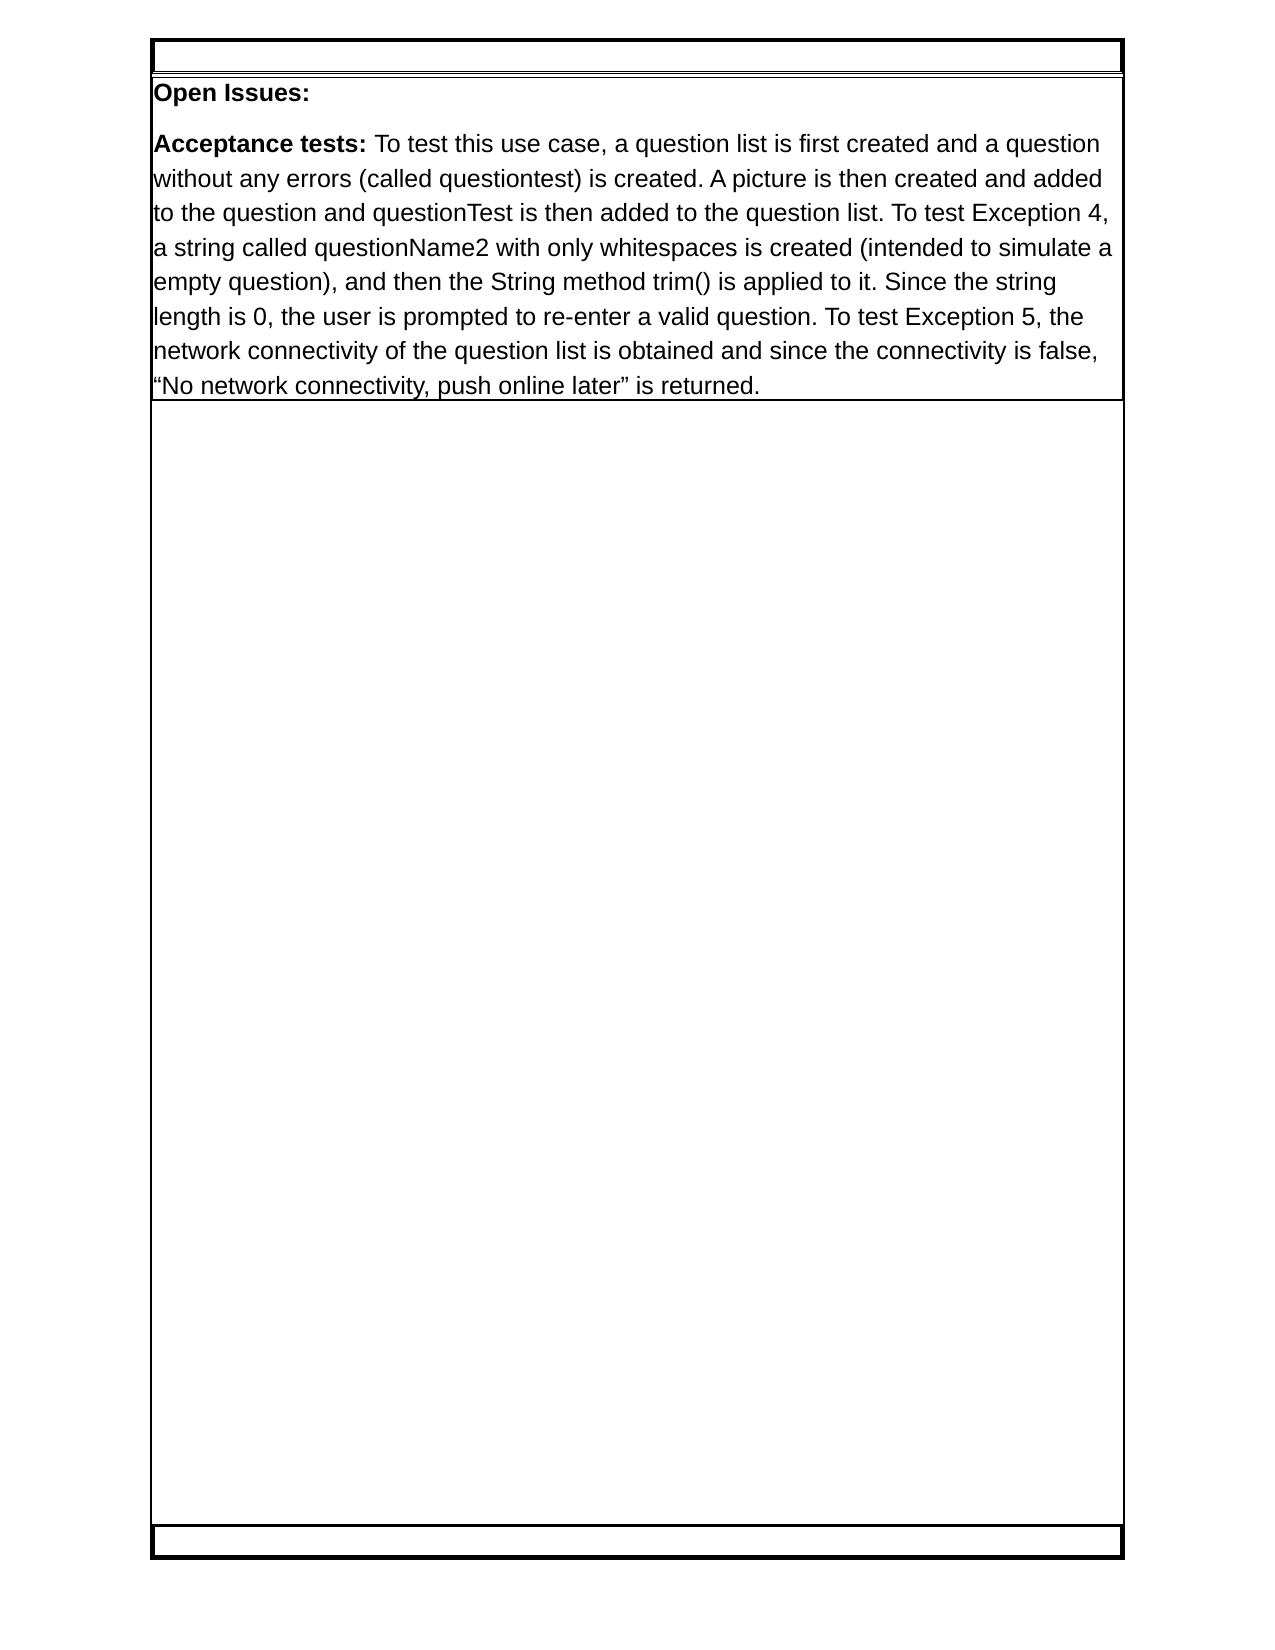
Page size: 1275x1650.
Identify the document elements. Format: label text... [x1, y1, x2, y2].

text Acceptance tests: To test this use case, a question list is first created and a question without any errors (called questiontest) is created. A picture is then created and added to the question and questionTest is then added to the question list. To test Exception 4, a string called questionName2 with only whitespaces is created (intended to simulate a empty question), and then the String method trim() is applied to it. Since the string length is 0, the user is prompted to re-enter a valid question. To test Exception 5, the network connectivity of the question list is obtained and since the connectivity is false, “No network connectivity, push online later” is returned. [153, 128, 1122, 399]
text Open Issues: [153, 78, 1122, 107]
